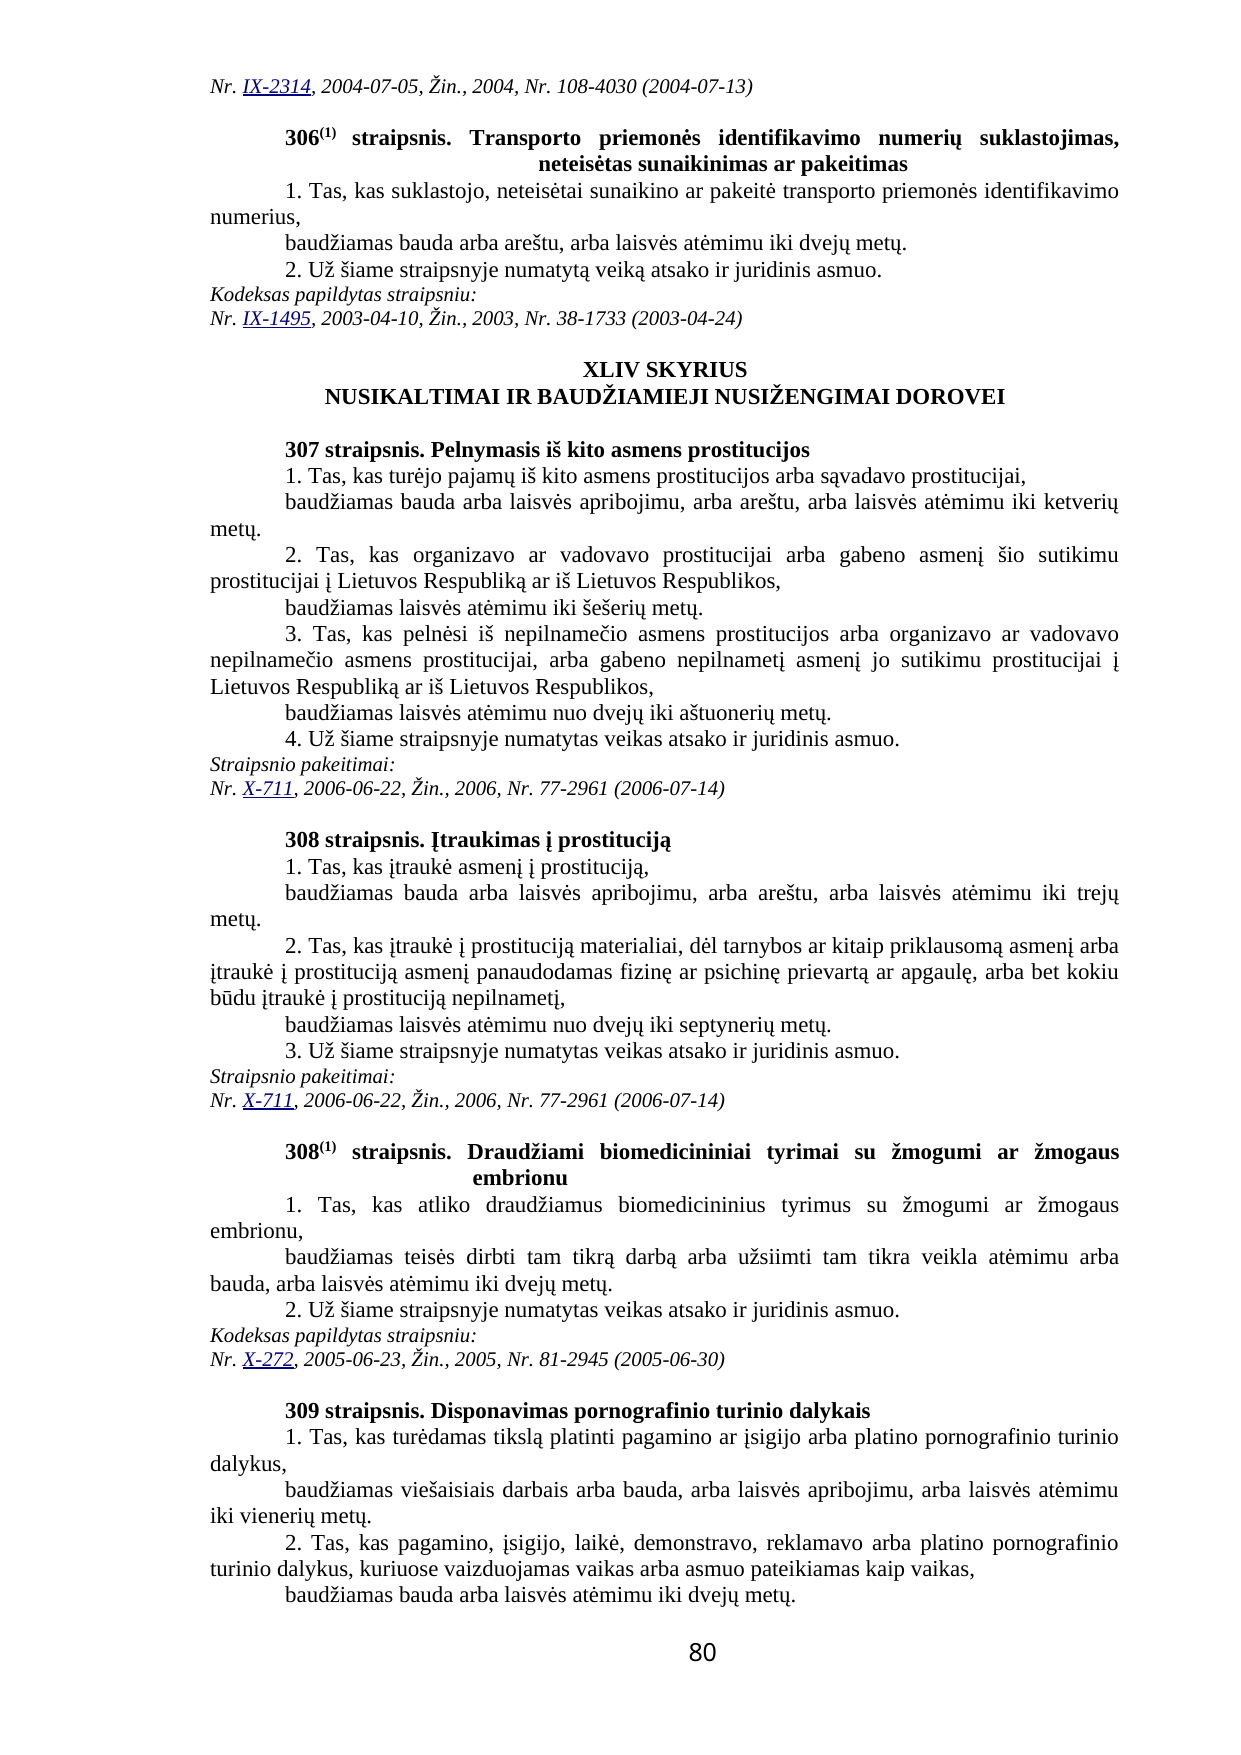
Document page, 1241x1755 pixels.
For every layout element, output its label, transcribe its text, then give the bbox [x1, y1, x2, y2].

text 4. Už šiame straipsnyje numatytas veikas atsako ir juridinis asmuo. [210, 726, 1120, 752]
text 2. Už šiame straipsnyje numatytą veiką atsako ir juridinis asmuo. [210, 256, 1120, 282]
text Nr. X-272, 2005-06-23, Žin., 2005, Nr. 81-2945 (2005-06-30) [210, 1347, 1120, 1371]
text Nr. IX-1495, 2003-04-10, Žin., 2003, Nr. 38-1733 (2003-04-24) [210, 306, 1120, 330]
text NUSIKALTIMAI IR BAUDŽIAMIEJI NUSIŽENGIMAI DOROVEI [210, 383, 1120, 409]
text 3. Tas, kas pelnėsi iš nepilnamečio asmens prostitucijos arba organizavo ar vadovavo nepilnamečio asmens prostitucijai, arba gabeno nepilnametį asmenį jo sutikimu prostitucijai į Lietuvos Respubliką ar iš Lietuvos Respublikos, [210, 620, 1120, 699]
text baudžiamas teisės dirbti tam tikrą darbą arba užsiimti tam tikra veikla atėmimu arba bauda, arba laisvės atėmimu iki dvejų metų. [210, 1243, 1120, 1296]
text Straipsnio pakeitimai: [210, 752, 1120, 776]
text Kodeksas papildytas straipsniu: [210, 282, 1120, 306]
text baudžiamas bauda arba areštu, arba laisvės atėmimu iki dvejų metų. [210, 229, 1120, 256]
text Nr. X-711, 2006-06-22, Žin., 2006, Nr. 77-2961 (2006-07-14) [210, 776, 1120, 800]
text 306(1) straipsnis. Transporto priemonės identifikavimo numerių suklastojimas, neteisėtas sunaikinimas ar pakeitimas [285, 124, 1120, 177]
text 1. Tas, kas atliko draudžiamus biomedicininius tyrimus su žmogumi ar žmogaus embrionu, [210, 1191, 1120, 1243]
text Kodeksas papildytas straipsniu: [210, 1322, 1120, 1347]
text 308 straipsnis. Įtraukimas į prostituciją [210, 826, 1120, 853]
text 307 straipsnis. Pelnymasis iš kito asmens prostitucijos [210, 436, 1120, 462]
text 2. Už šiame straipsnyje numatytas veikas atsako ir juridinis asmuo. [210, 1296, 1120, 1322]
text 2. Tas, kas organizavo ar vadovavo prostitucijai arba gabeno asmenį šio sutikimu prostitucijai į Lietuvos Respubliką ar iš Lietuvos Respublikos, [210, 541, 1120, 594]
text baudžiamas laisvės atėmimu nuo dvejų iki aštuonerių metų. [210, 699, 1120, 726]
text 2. Tas, kas įtraukė į prostituciją materialiai, dėl tarnybos ar kitaip priklausomą asmenį arba įtraukė į prostituciją asmenį panaudodamas fizinę ar psichinę prievartą ar apgaulę, arba bet kokiu būdu įtraukė į prostituciją nepilnametį, [210, 932, 1120, 1011]
text Nr. IX-2314, 2004-07-05, Žin., 2004, Nr. 108-4030 (2004-07-13) [210, 73, 1120, 98]
text 1. Tas, kas įtraukė asmenį į prostituciją, [210, 853, 1120, 879]
text 1. Tas, kas turėjo pajamų iš kito asmens prostitucijos arba sąvadavo prostitucijai, [210, 462, 1120, 488]
text baudžiamas viešaisiais darbais arba bauda, arba laisvės apribojimu, arba laisvės atėmimu iki vienerių metų. [210, 1476, 1120, 1529]
text baudžiamas bauda arba laisvės apribojimu, arba areštu, arba laisvės atėmimu iki ketverių metų. [210, 488, 1120, 541]
text 1. Tas, kas turėdamas tikslą platinti pagamino ar įsigijo arba platino pornografinio turinio dalykus, [210, 1423, 1120, 1476]
subtitle XLIV SKYRIUS [210, 357, 1120, 383]
text 308(1) straipsnis. Draudžiami biomedicininiai tyrimai su žmogumi ar žmogaus embrionu [285, 1138, 1120, 1191]
text 2. Tas, kas pagamino, įsigijo, laikė, demonstravo, reklamavo arba platino pornografinio turinio dalykus, kuriuose vaizduojamas vaikas arba asmuo pateikiamas kaip vaikas, [210, 1529, 1120, 1581]
text Straipsnio pakeitimai: [210, 1063, 1120, 1088]
text baudžiamas bauda arba laisvės apribojimu, arba areštu, arba laisvės atėmimu iki trejų metų. [210, 879, 1120, 932]
text baudžiamas laisvės atėmimu nuo dvejų iki septynerių metų. [210, 1011, 1120, 1037]
text baudžiamas laisvės atėmimu iki šešerių metų. [210, 594, 1120, 620]
text 309 straipsnis. Disponavimas pornografinio turinio dalykais [285, 1397, 1120, 1423]
text baudžiamas bauda arba laisvės atėmimu iki dvejų metų. [210, 1581, 1120, 1608]
text Nr. X-711, 2006-06-22, Žin., 2006, Nr. 77-2961 (2006-07-14) [210, 1088, 1120, 1112]
text 1. Tas, kas suklastojo, neteisėtai sunaikino ar pakeitė transporto priemonės identifikavimo numerius, [210, 177, 1120, 229]
text 3. Už šiame straipsnyje numatytas veikas atsako ir juridinis asmuo. [210, 1037, 1120, 1063]
